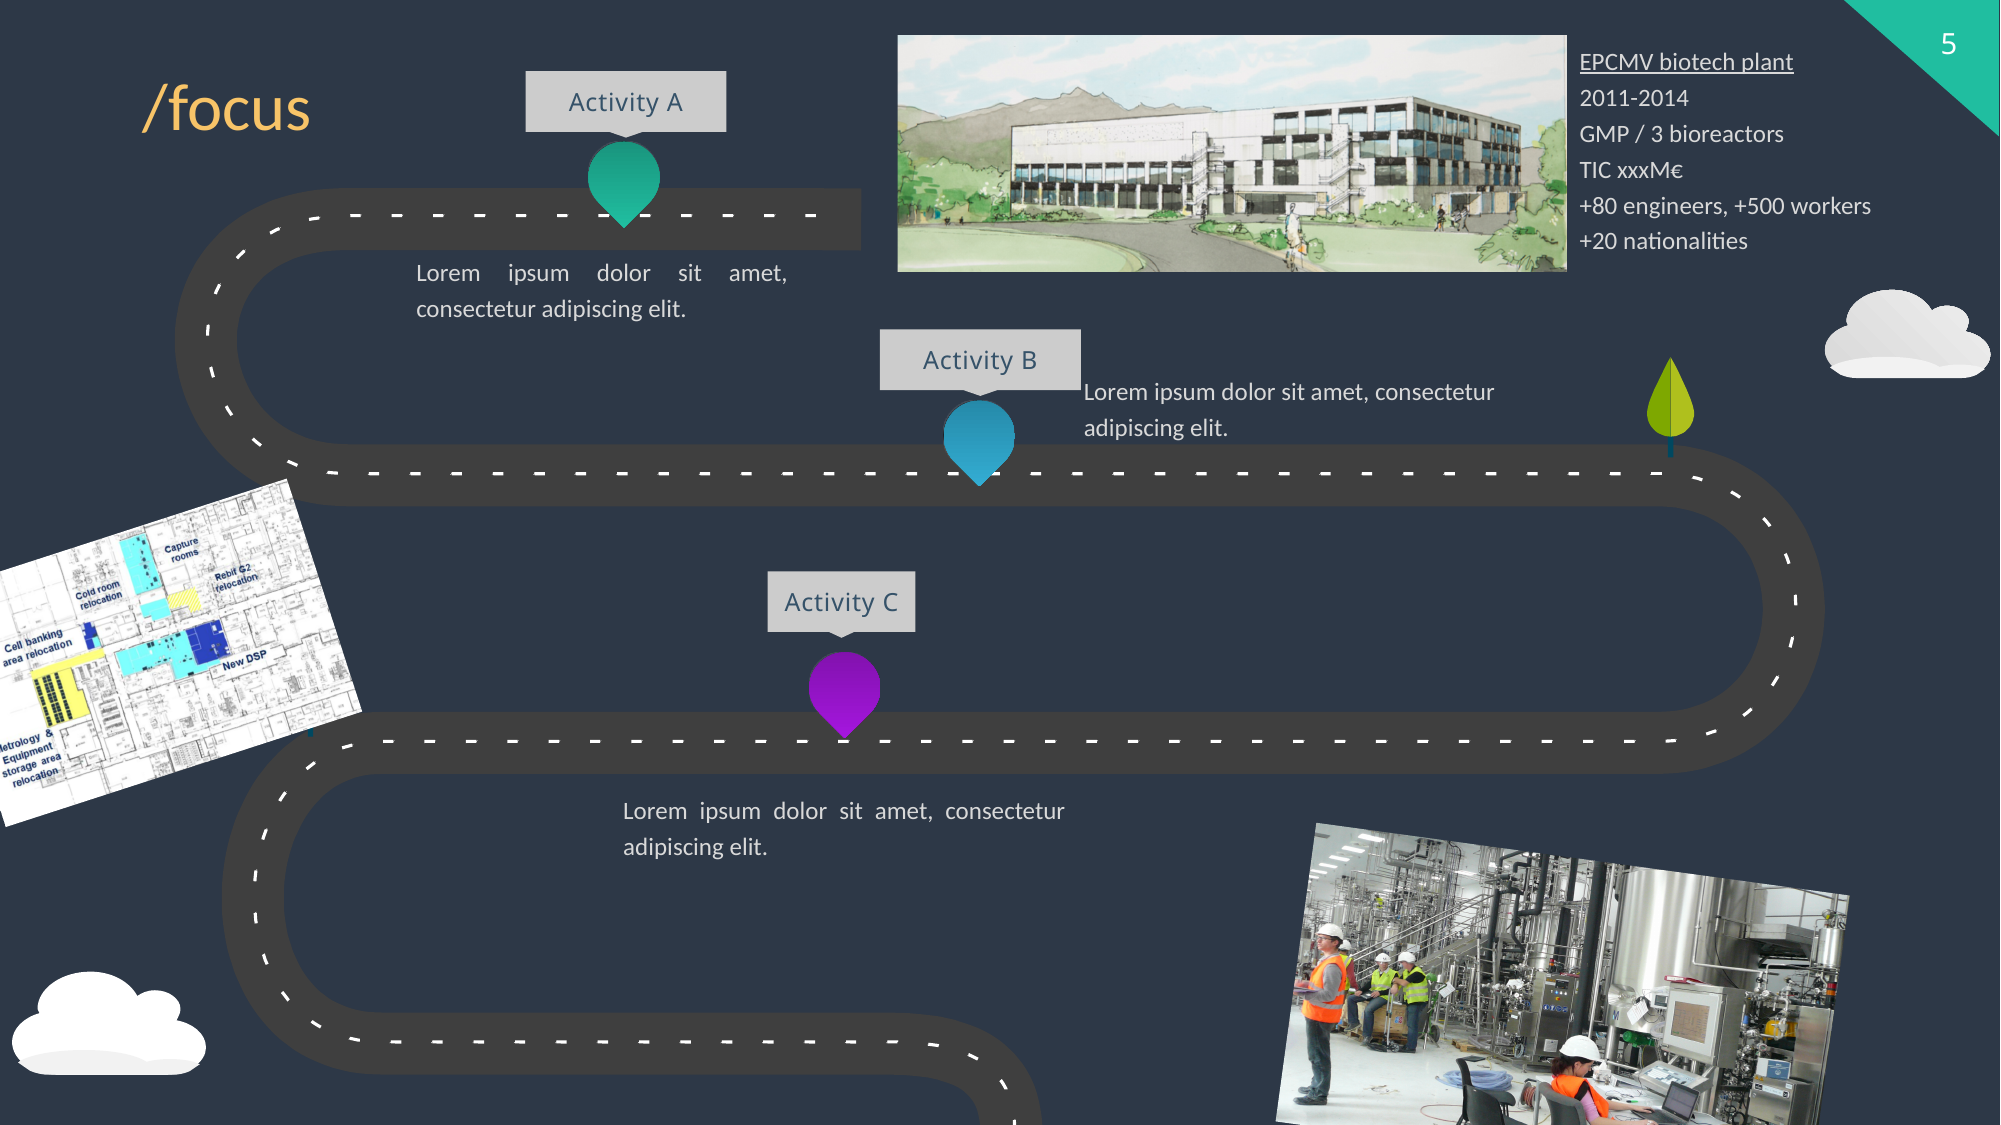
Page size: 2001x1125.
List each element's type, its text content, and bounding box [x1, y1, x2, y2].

text_box Activity A [525, 71, 727, 138]
text_box [943, 400, 1015, 487]
text_box [588, 141, 660, 228]
text_box [12, 971, 206, 1075]
text_box [809, 652, 881, 739]
text_box [307, 728, 314, 737]
text_box /focus [128, 40, 402, 152]
text_box [1824, 289, 1991, 379]
text_box [1647, 357, 1695, 458]
text_box Lorem ipsum dolor sit amet, consectetur adipiscing elit. [401, 243, 804, 330]
text_box Lorem ipsum dolor sit amet, consectetur adipiscing elit. [1068, 362, 1530, 449]
picture [897, 35, 1567, 272]
text_box Activity B [879, 329, 1081, 396]
text_box Lorem ipsum dolor sit amet, consectetur adipiscing elit. [608, 781, 1081, 869]
text_box EPCMV biotech plant 2011-2014 GMP / 3 bioreactors TIC xxxM€ +80 engineers, +500 workers +20 nationalities [1564, 32, 1997, 263]
text_box Activity C [767, 571, 916, 638]
picture [1275, 822, 1850, 1125]
picture [0, 478, 363, 828]
